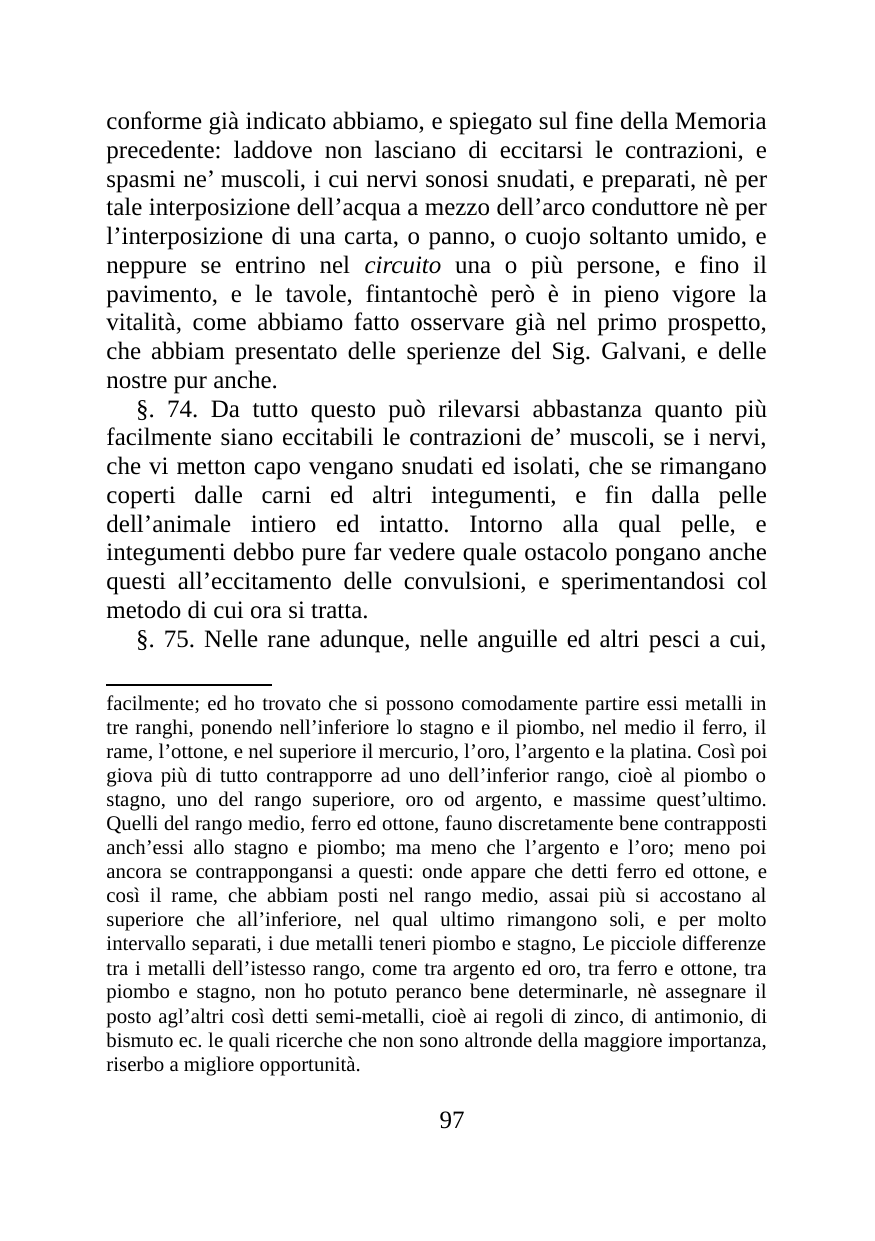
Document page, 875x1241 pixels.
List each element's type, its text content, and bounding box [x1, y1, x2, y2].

text §. 74. Da tutto questo può rilevarsi abbastanza quanto più facilmente siano eccitabili le contrazioni de’ muscoli, se i nervi, che vi metton capo vengano snudati ed isolati, che se rimangano coperti dalle carni ed altri integumenti, e fin dalla pelle dell’animale intiero ed intatto. Intorno alla qual pelle, e integumenti debbo pure far vedere quale ostacolo pongano anche questi all’eccitamento delle convulsioni, e sperimentandosi col metodo di cui ora si tratta. [106, 394, 768, 624]
text conforme già indicato abbiamo, e spiegato sul fine della Memoria precedente: laddove non lasciano di eccitarsi le contrazioni, e spasmi ne’ muscoli, i cui nervi sonosi snudati, e preparati, nè per tale interposizione dell’acqua a mezzo dell’arco conduttore nè per l’interposizione di una carta, o panno, o cuojo soltanto umido, e neppure se entrino nel circuito una o più persone, e fino il pavimento, e le tavole, fintantochè però è in pieno vigore la vitalità, come abbiamo fatto osservare già nel primo prospetto, che abbiam presentato delle sperienze del Sig. Galvani, e delle nostre pur anche. [106, 106, 768, 394]
text §. 75. Nelle rane adunque, nelle anguille ed altri pesci a cui, [106, 624, 768, 652]
text facilmente; ed ho trovato che si possono comodamente partire essi metalli in tre ranghi, ponendo nell’inferiore lo stagno e il piombo, nel medio il ferro, il rame, l’ottone, e nel superiore il mercurio, l’oro, l’argento e la platina. Così poi giova più di tutto contrapporre ad uno dell’inferior rango, cioè al piombo o stagno, uno del rango superiore, oro od argento, e massime quest’ultimo. Quelli del rango medio, ferro ed ottone, fauno discretamente bene contrapposti anch’essi allo stagno e piombo; ma meno che l’argento e l’oro; meno poi ancora se contrappongansi a questi: onde appare che detti ferro ed ottone, e così il rame, che abbiam posti nel rango medio, assai più si accostano al superiore che all’inferiore, nel qual ultimo rimangono soli, e per molto intervallo separati, i due metalli teneri piombo e stagno, Le picciole differenze tra i metalli dell’istesso rango, come tra argento ed oro, tra ferro e ottone, tra piombo e stagno, non ho potuto peranco bene determinarle, nè assegnare il posto agl’altri così detti semi-metalli, cioè ai regoli di zinco, di antimonio, di bismuto ec. le quali ricerche che non sono altronde della maggiore importanza, riserbo a migliore opportunità. [106, 691, 768, 1076]
